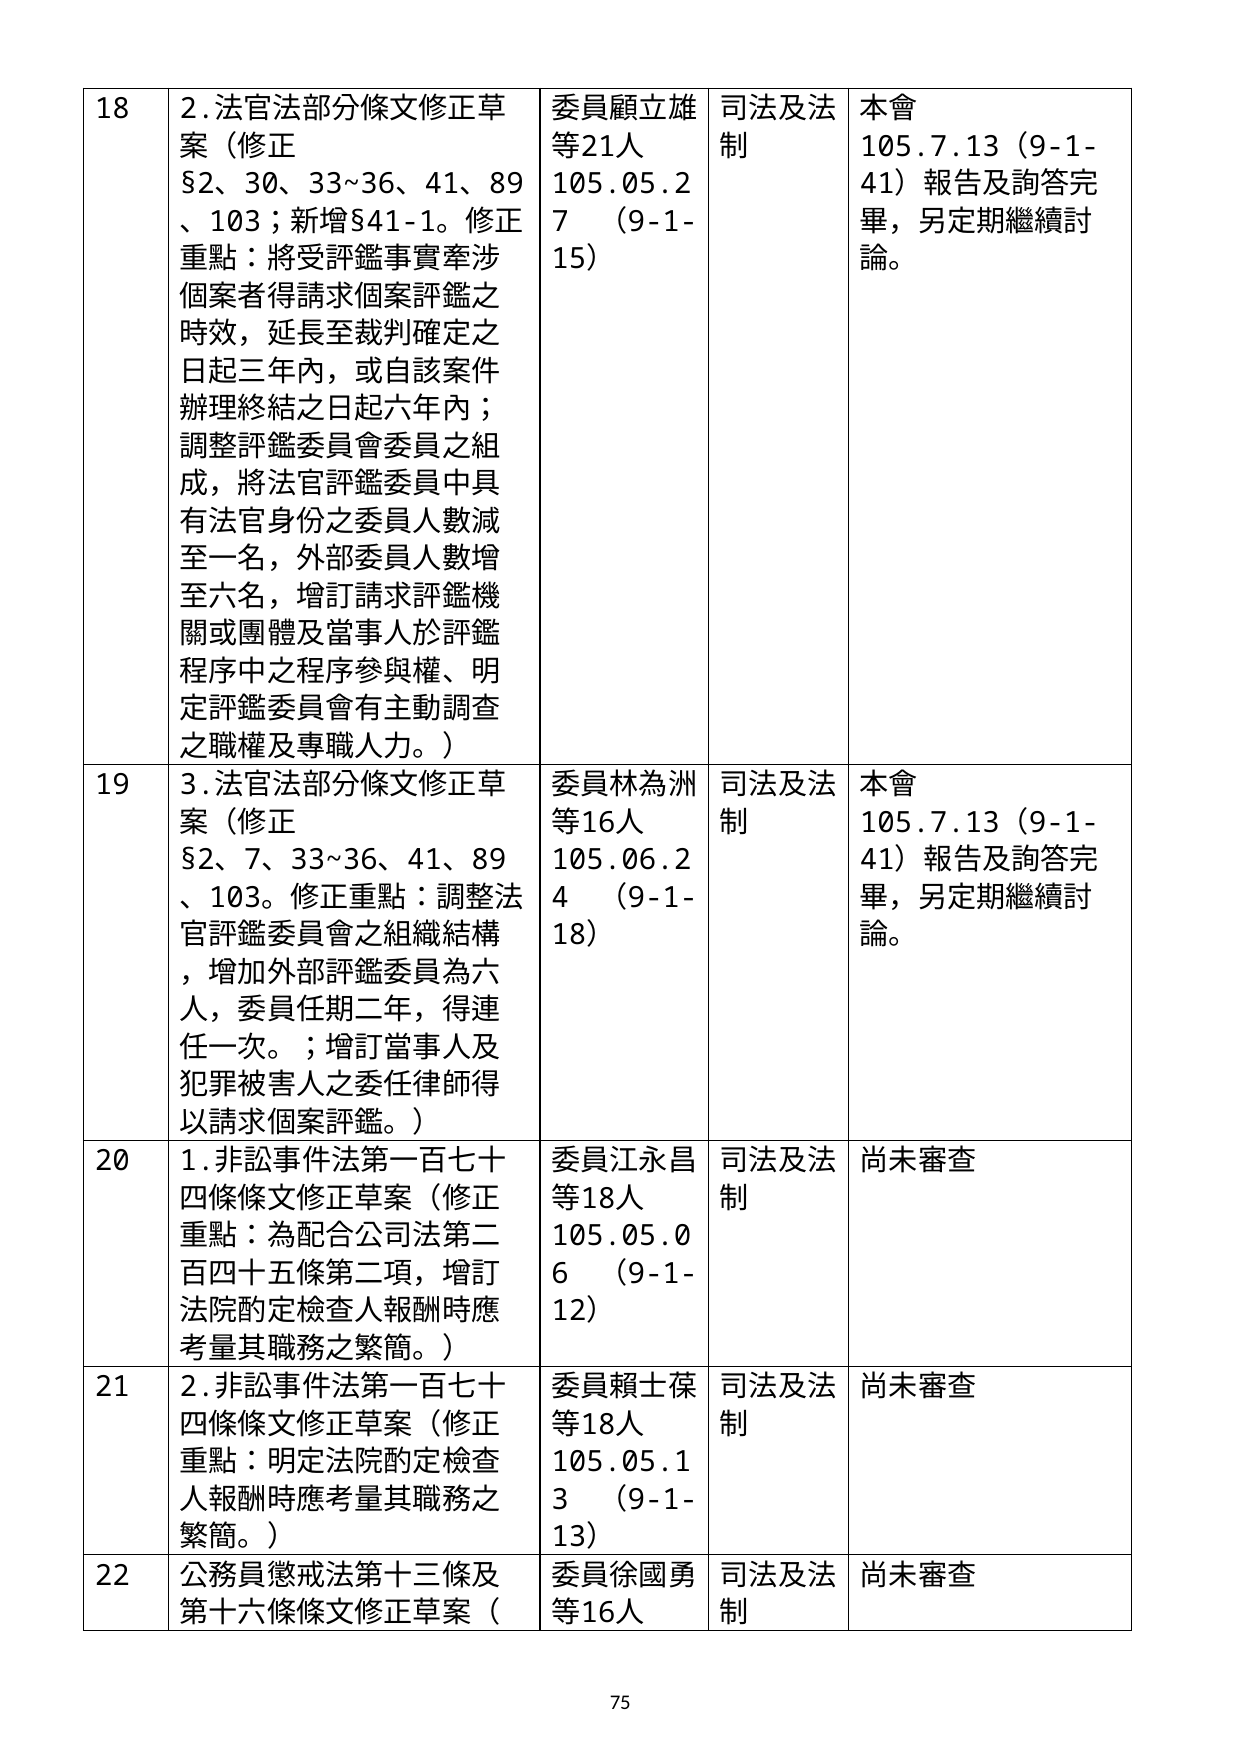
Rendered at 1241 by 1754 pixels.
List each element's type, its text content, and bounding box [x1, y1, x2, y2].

table_cell 18 [84, 89, 168, 764]
table_cell 委員徐國勇等16人 [541, 1555, 708, 1630]
table_cell 3.法官法部分條文修正草案（修正§2、7、33~36、41、89、103。修正重點：調整法官評鑑委員會之組織結構，增加外部評鑑委員為六人，委員任期二年，得連任一次。；增訂當事人及犯罪被害人之委任律師得以請求個案評鑑。） [169, 765, 539, 1140]
table_cell 司法及法制 [709, 1141, 848, 1366]
table_cell 尚未審查 [849, 1141, 1131, 1366]
table_cell 1.非訟事件法第一百七十四條條文修正草案（修正重點：為配合公司法第二百四十五條第二項，增訂法院酌定檢查人報酬時應考量其職務之繁簡。） [169, 1141, 539, 1366]
table_cell 22 [84, 1555, 168, 1630]
table_cell 19 [84, 765, 168, 1140]
table_cell 委員顧立雄等21人 105.05.27 （9-1-15） [541, 89, 708, 764]
table_cell 尚未審查 [849, 1555, 1131, 1630]
table_cell 委員江永昌等18人 105.05.06 （9-1-12） [541, 1141, 708, 1366]
table_cell 2.法官法部分條文修正草案（修正§2、30、33~36、41、89、103；新增§41-1。修正重點：將受評鑑事實牽涉個案者得請求個案評鑑之時效，延長至裁判確定之日起三年內，或自該案件辦理終結之日起六年內；調整評鑑委員會委員之組成，將法官評鑑委員中具有法官身份之委員人數減至一名，外部委員人數增至六名，增訂請求評鑑機關或團體及當事人於評鑑程序中之程序參與權、明定評鑑委員會有主動調查之職權及專職人力。） [169, 89, 539, 764]
table_cell 委員林為洲等16人 105.06.24 （9-1-18） [541, 765, 708, 1140]
table_cell 司法及法制 [709, 1555, 848, 1630]
table_cell 21 [84, 1367, 168, 1554]
table_cell 20 [84, 1141, 168, 1366]
table_cell 2.非訟事件法第一百七十四條條文修正草案（修正重點：明定法院酌定檢查人報酬時應考量其職務之繁簡。） [169, 1367, 539, 1554]
table_cell 司法及法制 [709, 765, 848, 1140]
table_cell 委員賴士葆等18人 105.05.13 （9-1-13） [541, 1367, 708, 1554]
table_cell 司法及法制 [709, 1367, 848, 1554]
table_cell 本會105.7.13（9-1-41）報告及詢答完畢，另定期繼續討論。 [849, 765, 1131, 1140]
table_cell 司法及法制 [709, 89, 848, 764]
table_cell 尚未審查 [849, 1367, 1131, 1554]
table_cell 本會105.7.13（9-1-41）報告及詢答完畢，另定期繼續討論。 [849, 89, 1131, 764]
table_cell 公務員懲戒法第十三條及第十六條條文修正草案（ [169, 1555, 539, 1630]
